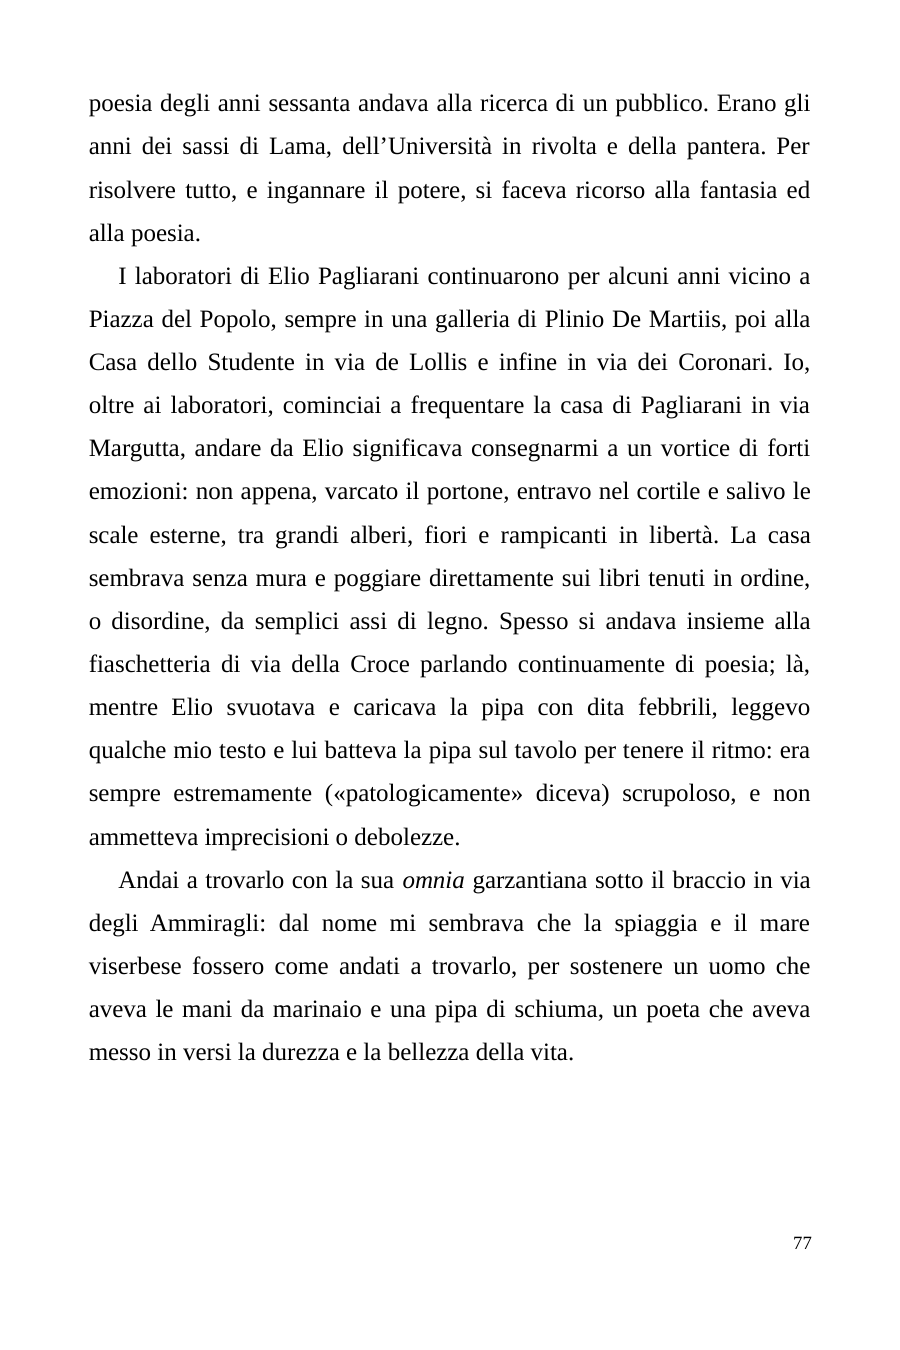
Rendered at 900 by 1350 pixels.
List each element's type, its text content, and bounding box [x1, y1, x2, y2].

text Andai a trovarlo con la sua omnia garzantiana sotto il braccio in via degli Ammiragli: dal nome mi sembrava che la spiaggia e il mare viserbese fossero come andati a trovarlo, per sostenere un uomo che aveva le mani da marinaio e una pipa di schiuma, un poeta che aveva messo in versi la durezza e la bellezza della vita. [88, 865, 811, 1066]
text poesia degli anni sessanta andava alla ricerca di un pubblico. Erano gli anni dei sassi di Lama, dell’Università in rivolta e della pantera. Per risolvere tutto, e ingannare il potere, si faceva ricorso alla fantasia ed alla poesia. [88, 88, 811, 247]
text I laboratori di Elio Pagliarani continuarono per alcuni anni vicino a Piazza del Popolo, sempre in una galleria di Plinio De Martiis, poi alla Casa dello Studente in via de Lollis e infine in via dei Coronari. Io, oltre ai laboratori, cominciai a frequentare la casa di Pagliarani in via Margutta, andare da Elio significava consegnarmi a un vortice di forti emozioni: non appena, varcato il portone, entravo nel cortile e salivo le scale esterne, tra grandi alberi, fiori e rampicanti in libertà. La casa sembrava senza mura e poggiare direttamente sui libri tenuti in ordine, o disordine, da semplici assi di legno. Spesso si andava insieme alla fiaschetteria di via della Croce parlando continuamente di poesia; là, mentre Elio svuotava e caricava la pipa con dita febbrili, leggevo qualche mio testo e lui batteva la pipa sul tavolo per tenere il ritmo: era sempre estremamente («patologicamente» diceva) scrupoloso, e non ammetteva imprecisioni o debolezze. [88, 261, 811, 850]
